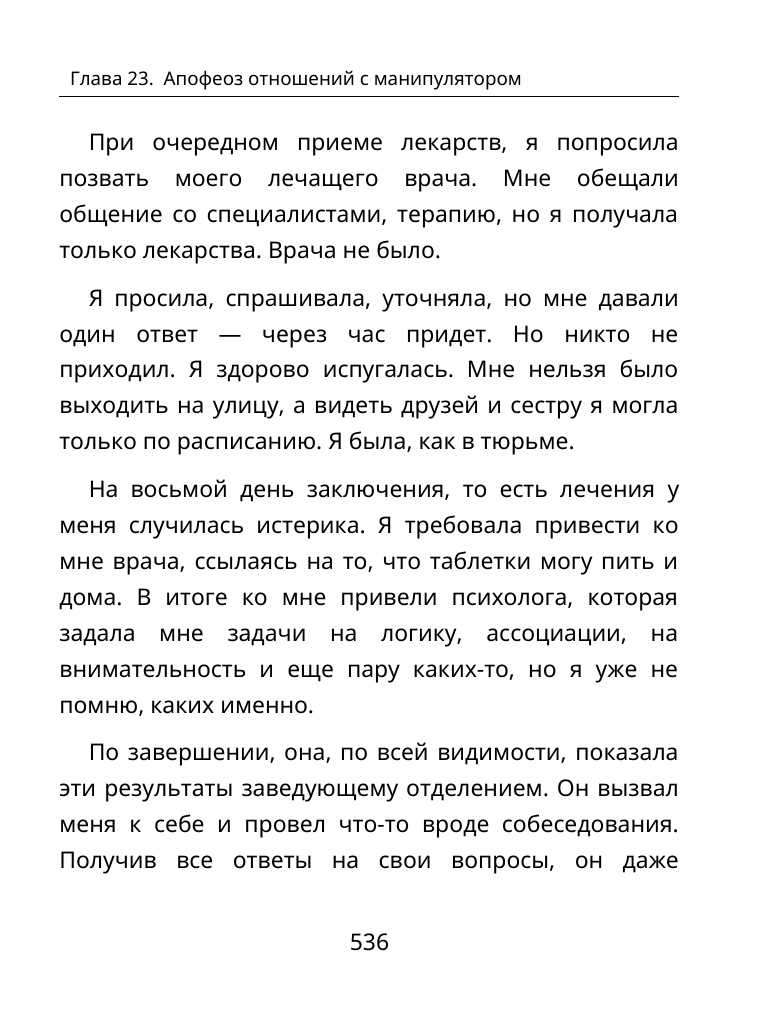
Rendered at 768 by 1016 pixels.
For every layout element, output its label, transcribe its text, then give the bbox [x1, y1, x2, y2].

text Я просила, спрашивала, уточняла, но мне давали один ответ — через час придет. Но никто не приходил. Я здорово испугалась. Мне нельзя было выходить на улицу, а видеть друзей и сестру я могла только по расписанию. Я была, как в тюрьме. [59, 282, 679, 457]
text На восьмой день заключения, то есть лечения у меня случилась истерика. Я требовала привести ко мне врача, ссылаясь на то, что таблетки могу пить и дома. В итоге ко мне привели психолога, которая задала мне задачи на логику, ассоциации, на внимательность и еще пару каких-то, но я уже не помню, каких именно. [59, 473, 679, 720]
text По завершении, она, по всей видимости, показала эти результаты заведующему отделением. Он вызвал меня к себе и провел что-то вроде собеседования. Получив все ответы на свои вопросы, он даже [59, 736, 679, 875]
text При очередном приеме лекарств, я попросила позвать моего лечащего врача. Мне обещали общение со специалистами, терапию, но я получала только лекарства. Врача не было. [59, 126, 679, 265]
